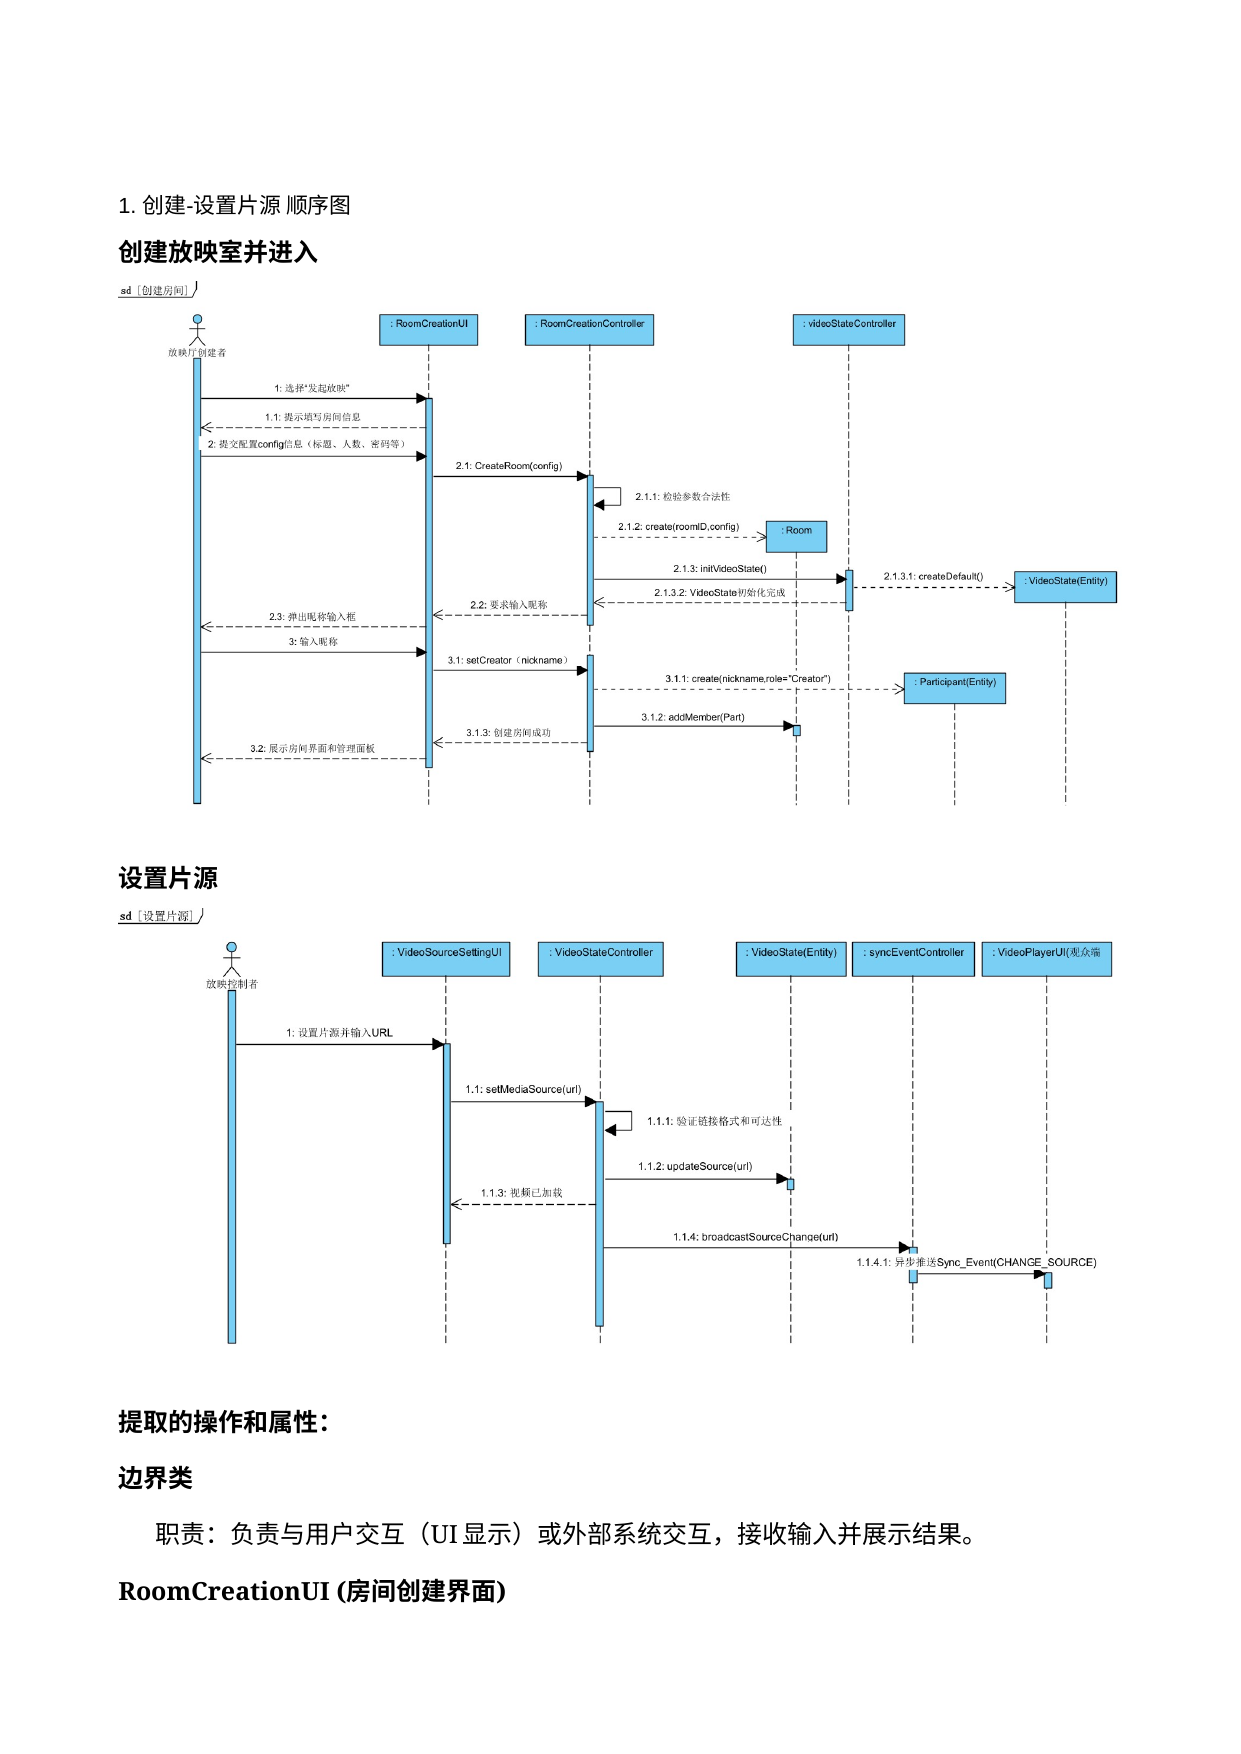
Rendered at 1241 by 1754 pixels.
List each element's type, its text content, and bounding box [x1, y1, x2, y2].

subtitle 创建-设置片源 顺序图 [118, 188, 1122, 219]
list 创建放映室并进入 [118, 232, 1122, 268]
list 设置片源 [118, 859, 1122, 895]
list RoomCreationUI (房间创建界面) [118, 1571, 1122, 1607]
list 职责：负责与用户交互（UI显示）或外部系统交互，接收输入并展示结果。 [156, 1515, 1122, 1551]
picture [118, 281, 1123, 810]
list 提取的操作和属性： [118, 1402, 1122, 1438]
picture [118, 908, 1123, 1354]
list 边界类 [118, 1458, 1122, 1495]
